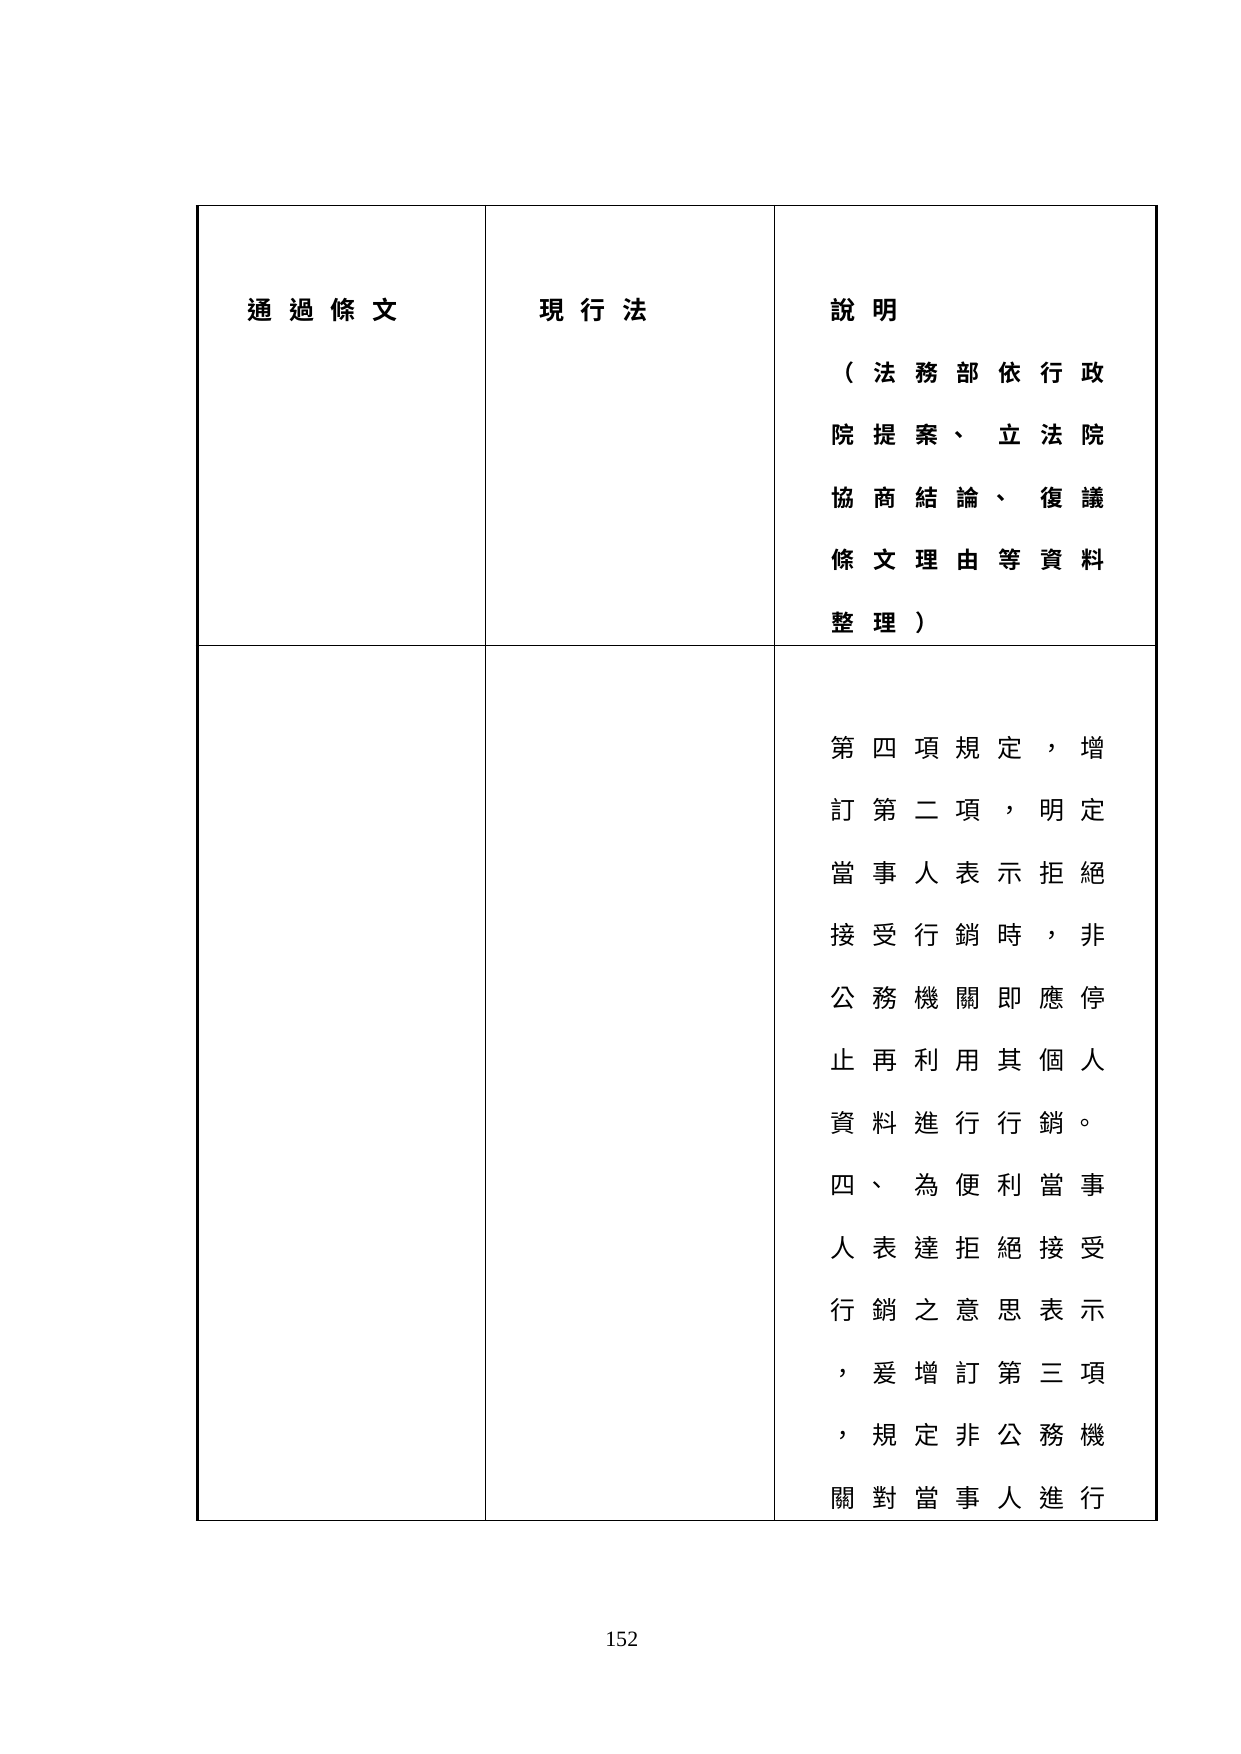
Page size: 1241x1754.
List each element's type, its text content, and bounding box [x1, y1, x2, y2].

table_header 說明 （法務部依行政院提案、立法院協商結論、復議條文理由等資料整理） [775, 206, 1155, 645]
table_header 通過條文 [199, 206, 485, 645]
table_header 現行法 [486, 206, 774, 645]
table_cell [486, 646, 774, 1520]
table_cell [199, 646, 485, 1520]
table_cell 第四項規定，增訂第二項，明定當事人表示拒絕接受行銷時，非公務機關即應停止再利用其個人資料進行行銷。 四、為便利當事人表達拒絕接受行銷之意思表示，爰增訂第三項，規定非公務機關對當事人進行 [775, 646, 1155, 1520]
